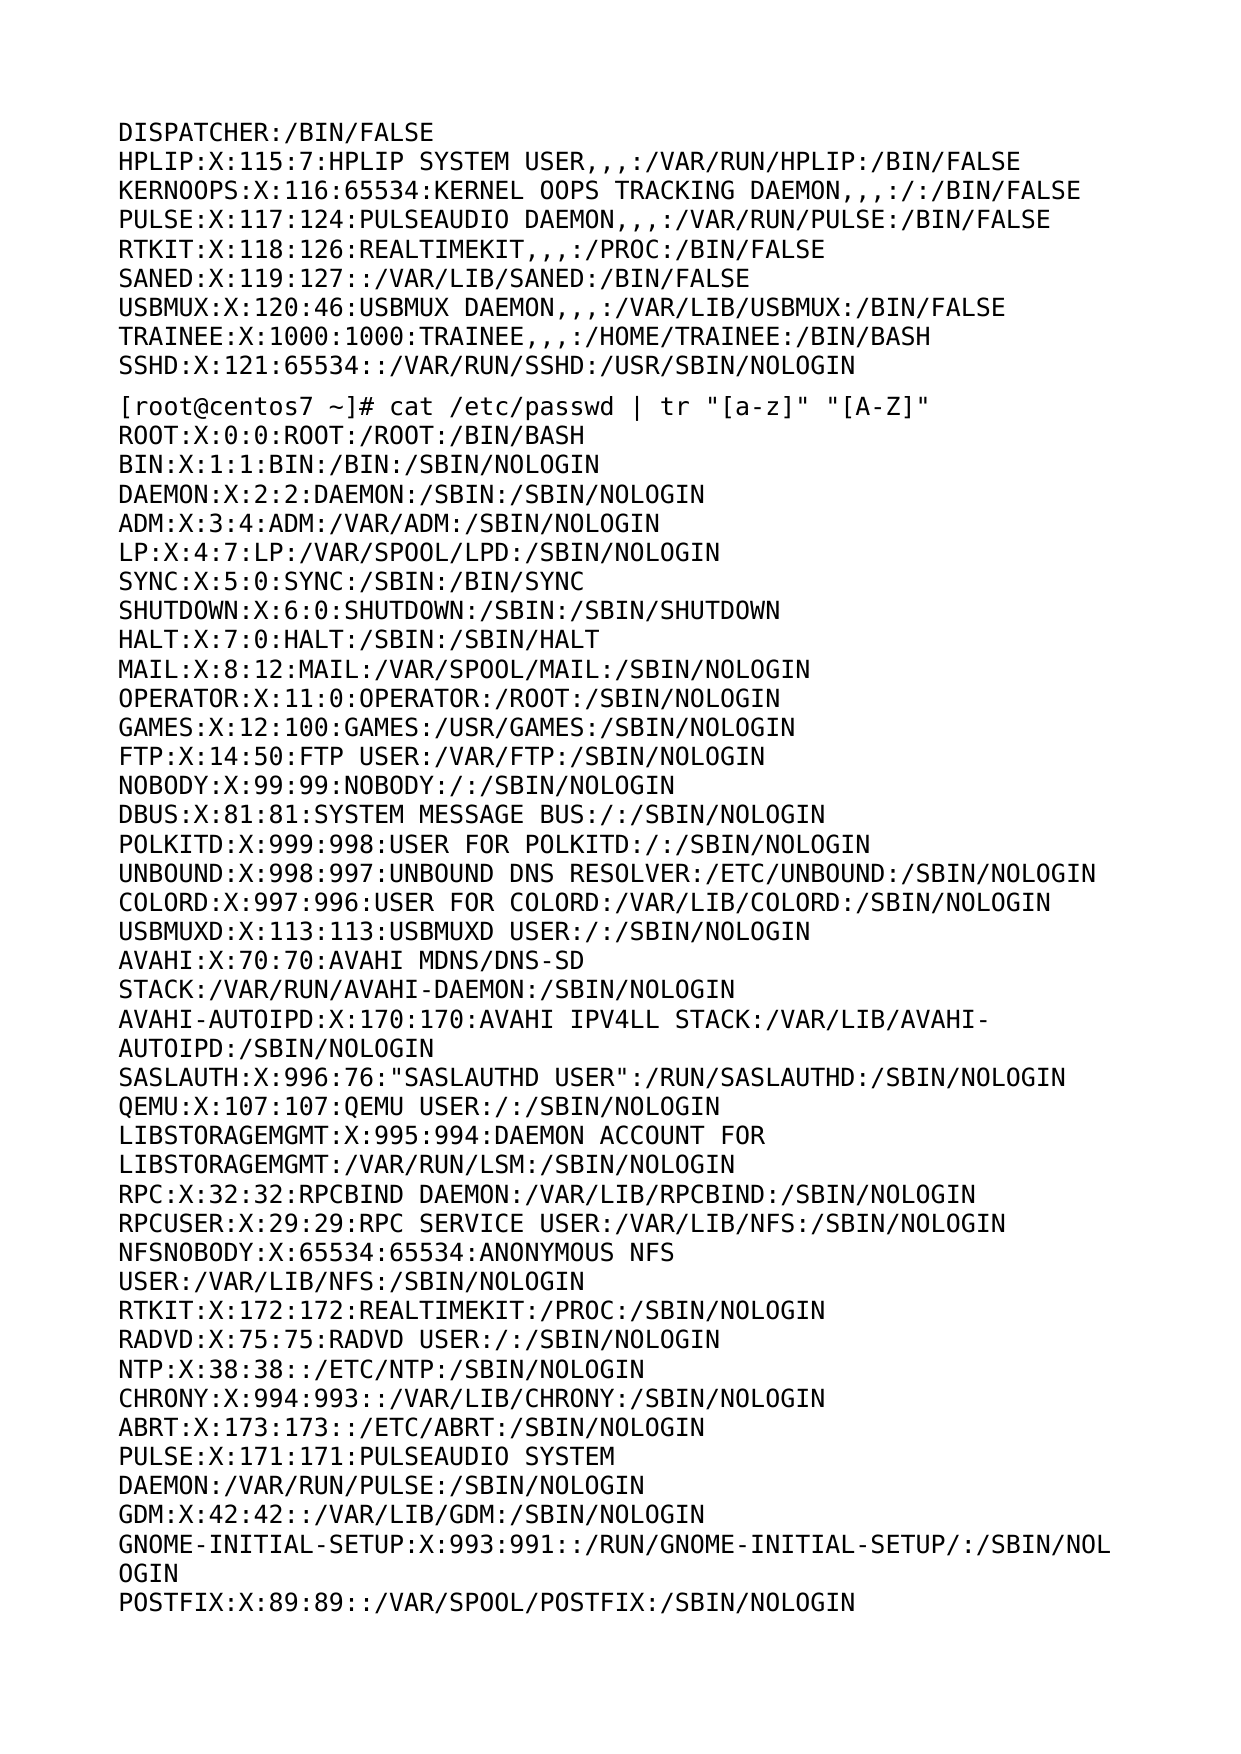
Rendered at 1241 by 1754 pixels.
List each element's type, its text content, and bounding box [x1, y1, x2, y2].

text DISPATCHER:/BIN/FALSE HPLIP:X:115:7:HPLIP SYSTEM USER,,,:/VAR/RUN/HPLIP:/BIN/FALSE KERNOOPS:X:116:65534:KERNEL OOPS TRACKING DAEMON,,,:/:/BIN/FALSE PULSE:X:117:124:PULSEAUDIO DAEMON,,,:/VAR/RUN/PULSE:/BIN/FALSE RTKIT:X:118:126:REALTIMEKIT,,,:/PROC:/BIN/FALSE SANED:X:119:127::/VAR/LIB/SANED:/BIN/FALSE USBMUX:X:120:46:USBMUX DAEMON,,,:/VAR/LIB/USBMUX:/BIN/FALSE TRAINEE:X:1000:1000:TRAINEE,,,:/HOME/TRAINEE:/BIN/BASH SSHD:X:121:65534::/VAR/RUN/SSHD:/USR/SBIN/NOLOGIN [118, 118, 1122, 381]
text [root@centos7 ~]# cat /etc/passwd | tr "[a-z]" "[A-Z]" ROOT:X:0:0:ROOT:/ROOT:/BIN/BASH BIN:X:1:1:BIN:/BIN:/SBIN/NOLOGIN DAEMON:X:2:2:DAEMON:/SBIN:/SBIN/NOLOGIN ADM:X:3:4:ADM:/VAR/ADM:/SBIN/NOLOGIN LP:X:4:7:LP:/VAR/SPOOL/LPD:/SBIN/NOLOGIN SYNC:X:5:0:SYNC:/SBIN:/BIN/SYNC SHUTDOWN:X:6:0:SHUTDOWN:/SBIN:/SBIN/SHUTDOWN HALT:X:7:0:HALT:/SBIN:/SBIN/HALT MAIL:X:8:12:MAIL:/VAR/SPOOL/MAIL:/SBIN/NOLOGIN OPERATOR:X:11:0:OPERATOR:/ROOT:/SBIN/NOLOGIN GAMES:X:12:100:GAMES:/USR/GAMES:/SBIN/NOLOGIN FTP:X:14:50:FTP USER:/VAR/FTP:/SBIN/NOLOGIN NOBODY:X:99:99:NOBODY:/:/SBIN/NOLOGIN DBUS:X:81:81:SYSTEM MESSAGE BUS:/:/SBIN/NOLOGIN POLKITD:X:999:998:USER FOR POLKITD:/:/SBIN/NOLOGIN UNBOUND:X:998:997:UNBOUND DNS RESOLVER:/ETC/UNBOUND:/SBIN/NOLOGIN COLORD:X:997:996:USER FOR COLORD:/VAR/LIB/COLORD:/SBIN/NOLOGIN USBMUXD:X:113:113:USBMUXD USER:/:/SBIN/NOLOGIN AVAHI:X:70:70:AVAHI MDNS/DNS-SD STACK:/VAR/RUN/AVAHI-DAEMON:/SBIN/NOLOGIN AVAHI-AUTOIPD:X:170:170:AVAHI IPV4LL STACK:/VAR/LIB/AVAHI-AUTOIPD:/SBIN/NOLOGIN SASLAUTH:X:996:76:"SASLAUTHD USER":/RUN/SASLAUTHD:/SBIN/NOLOGIN QEMU:X:107:107:QEMU USER:/:/SBIN/NOLOGIN LIBSTORAGEMGMT:X:995:994:DAEMON ACCOUNT FOR LIBSTORAGEMGMT:/VAR/RUN/LSM:/SBIN/NOLOGIN RPC:X:32:32:RPCBIND DAEMON:/VAR/LIB/RPCBIND:/SBIN/NOLOGIN RPCUSER:X:29:29:RPC SERVICE USER:/VAR/LIB/NFS:/SBIN/NOLOGIN NFSNOBODY:X:65534:65534:ANONYMOUS NFS USER:/VAR/LIB/NFS:/SBIN/NOLOGIN RTKIT:X:172:172:REALTIMEKIT:/PROC:/SBIN/NOLOGIN RADVD:X:75:75:RADVD USER:/:/SBIN/NOLOGIN NTP:X:38:38::/ETC/NTP:/SBIN/NOLOGIN CHRONY:X:994:993::/VAR/LIB/CHRONY:/SBIN/NOLOGIN ABRT:X:173:173::/ETC/ABRT:/SBIN/NOLOGIN PULSE:X:171:171:PULSEAUDIO SYSTEM DAEMON:/VAR/RUN/PULSE:/SBIN/NOLOGIN GDM:X:42:42::/VAR/LIB/GDM:/SBIN/NOLOGIN GNOME-INITIAL-SETUP:X:993:991::/RUN/GNOME-INITIAL-SETUP/:/SBIN/NOLOGIN POSTFIX:X:89:89::/VAR/SPOOL/POSTFIX:/SBIN/NOLOGIN [118, 392, 1122, 1617]
